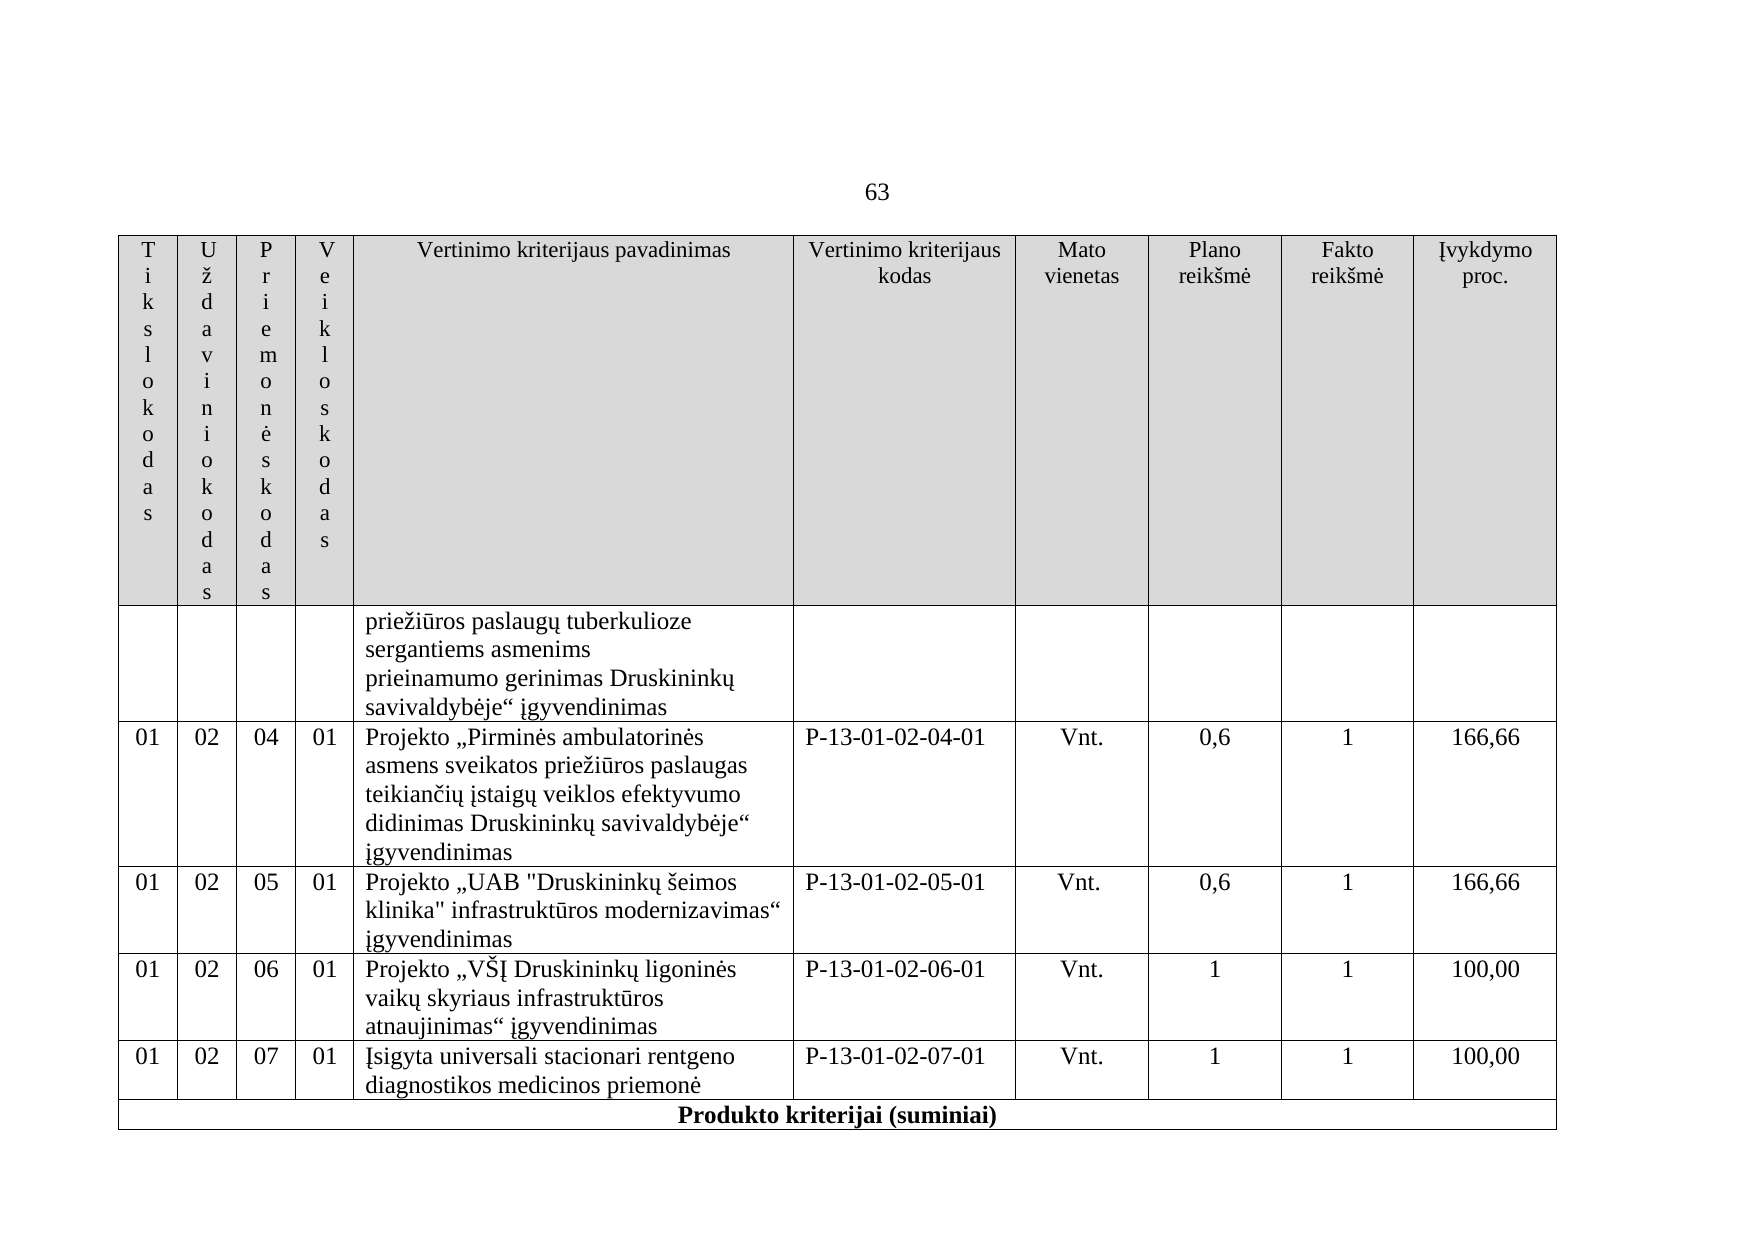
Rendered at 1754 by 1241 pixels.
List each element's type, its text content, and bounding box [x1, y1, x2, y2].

table_cell 02 [178, 722, 236, 866]
table_cell [794, 606, 1015, 721]
table_cell 100,00 [1414, 1041, 1556, 1099]
table_cell 0,6 [1149, 867, 1281, 953]
table_cell 1 [1282, 954, 1413, 1040]
table_cell 1 [1282, 1041, 1413, 1099]
table_cell Įsigyta universali stacionari rentgeno diagnostikos medicinos priemonė [354, 1041, 793, 1099]
table_cell Projekto „Pirminės ambulatorinės asmens sveikatos priežiūros paslaugas teikiančių įstaigų veiklos efektyvumo didinimas Druskininkų savivaldybėje“ įgyvendinimas [354, 722, 793, 866]
table_cell 0,6 [1149, 722, 1281, 866]
table_cell Projekto „VŠĮ Druskininkų ligoninės vaikų skyriaus infrastruktūros atnaujinimas“ įgyvendinimas [354, 954, 793, 1040]
table_header Vertinimo kriterijaus kodas [794, 236, 1015, 605]
table_header Uždavinio kodas [178, 236, 236, 605]
table_cell [296, 606, 353, 721]
table_header Fakto reikšmė [1282, 236, 1413, 605]
table_cell 166,66 [1414, 867, 1556, 953]
table_cell [1414, 606, 1556, 721]
table_cell Vnt. [1016, 1041, 1148, 1099]
table_cell 1 [1149, 954, 1281, 1040]
table_cell 166,66 [1414, 722, 1556, 866]
table_header Tikslo kodas [119, 236, 177, 605]
table_cell [237, 606, 295, 721]
table_cell 04 [237, 722, 295, 866]
table_cell P-13-01-02-07-01 [794, 1041, 1015, 1099]
table_cell 01 [119, 722, 177, 866]
table_header Veiklos kodas [296, 236, 353, 605]
table_cell 1 [1149, 1041, 1281, 1099]
table_cell 01 [296, 722, 353, 866]
table_cell 100,00 [1414, 954, 1556, 1040]
table_cell P-13-01-02-05-01 [794, 867, 1015, 953]
table_header Vertinimo kriterijaus pavadinimas [354, 236, 793, 605]
table_cell 02 [178, 867, 236, 953]
table_cell Projekto „UAB "Druskininkų šeimos klinika" infrastruktūros modernizavimas“ įgyvendinimas [354, 867, 793, 953]
table_cell 1 [1282, 867, 1413, 953]
table_cell [119, 606, 177, 721]
table_cell Vnt. [1016, 867, 1148, 953]
table_cell [1016, 606, 1148, 721]
table_cell [1149, 606, 1281, 721]
table_header Plano reikšmė [1149, 236, 1281, 605]
table_cell 07 [237, 1041, 295, 1099]
table_cell P-13-01-02-06-01 [794, 954, 1015, 1040]
table_cell 01 [119, 1041, 177, 1099]
table_cell Vnt. [1016, 954, 1148, 1040]
table_header Įvykdymo proc. [1414, 236, 1556, 605]
table_cell 02 [178, 954, 236, 1040]
table_header Priemonės kodas [237, 236, 295, 605]
table_cell [178, 606, 236, 721]
table_cell 06 [237, 954, 295, 1040]
table_cell priežiūros paslaugų tuberkulioze sergantiems asmenims prieinamumo gerinimas Druskininkų savivaldybėje“ įgyvendinimas [354, 606, 793, 721]
table_cell [1282, 606, 1413, 721]
table_cell 05 [237, 867, 295, 953]
table_cell Vnt. [1016, 722, 1148, 866]
table_cell Produkto kriterijai (suminiai) [119, 1100, 1556, 1128]
table_cell 01 [119, 954, 177, 1040]
table_cell 1 [1282, 722, 1413, 866]
table_cell 01 [296, 1041, 353, 1099]
table_cell 01 [119, 867, 177, 953]
table_cell P-13-01-02-04-01 [794, 722, 1015, 866]
table_header Mato vienetas [1016, 236, 1148, 605]
table_cell 01 [296, 867, 353, 953]
table_cell 02 [178, 1041, 236, 1099]
table_cell 01 [296, 954, 353, 1040]
